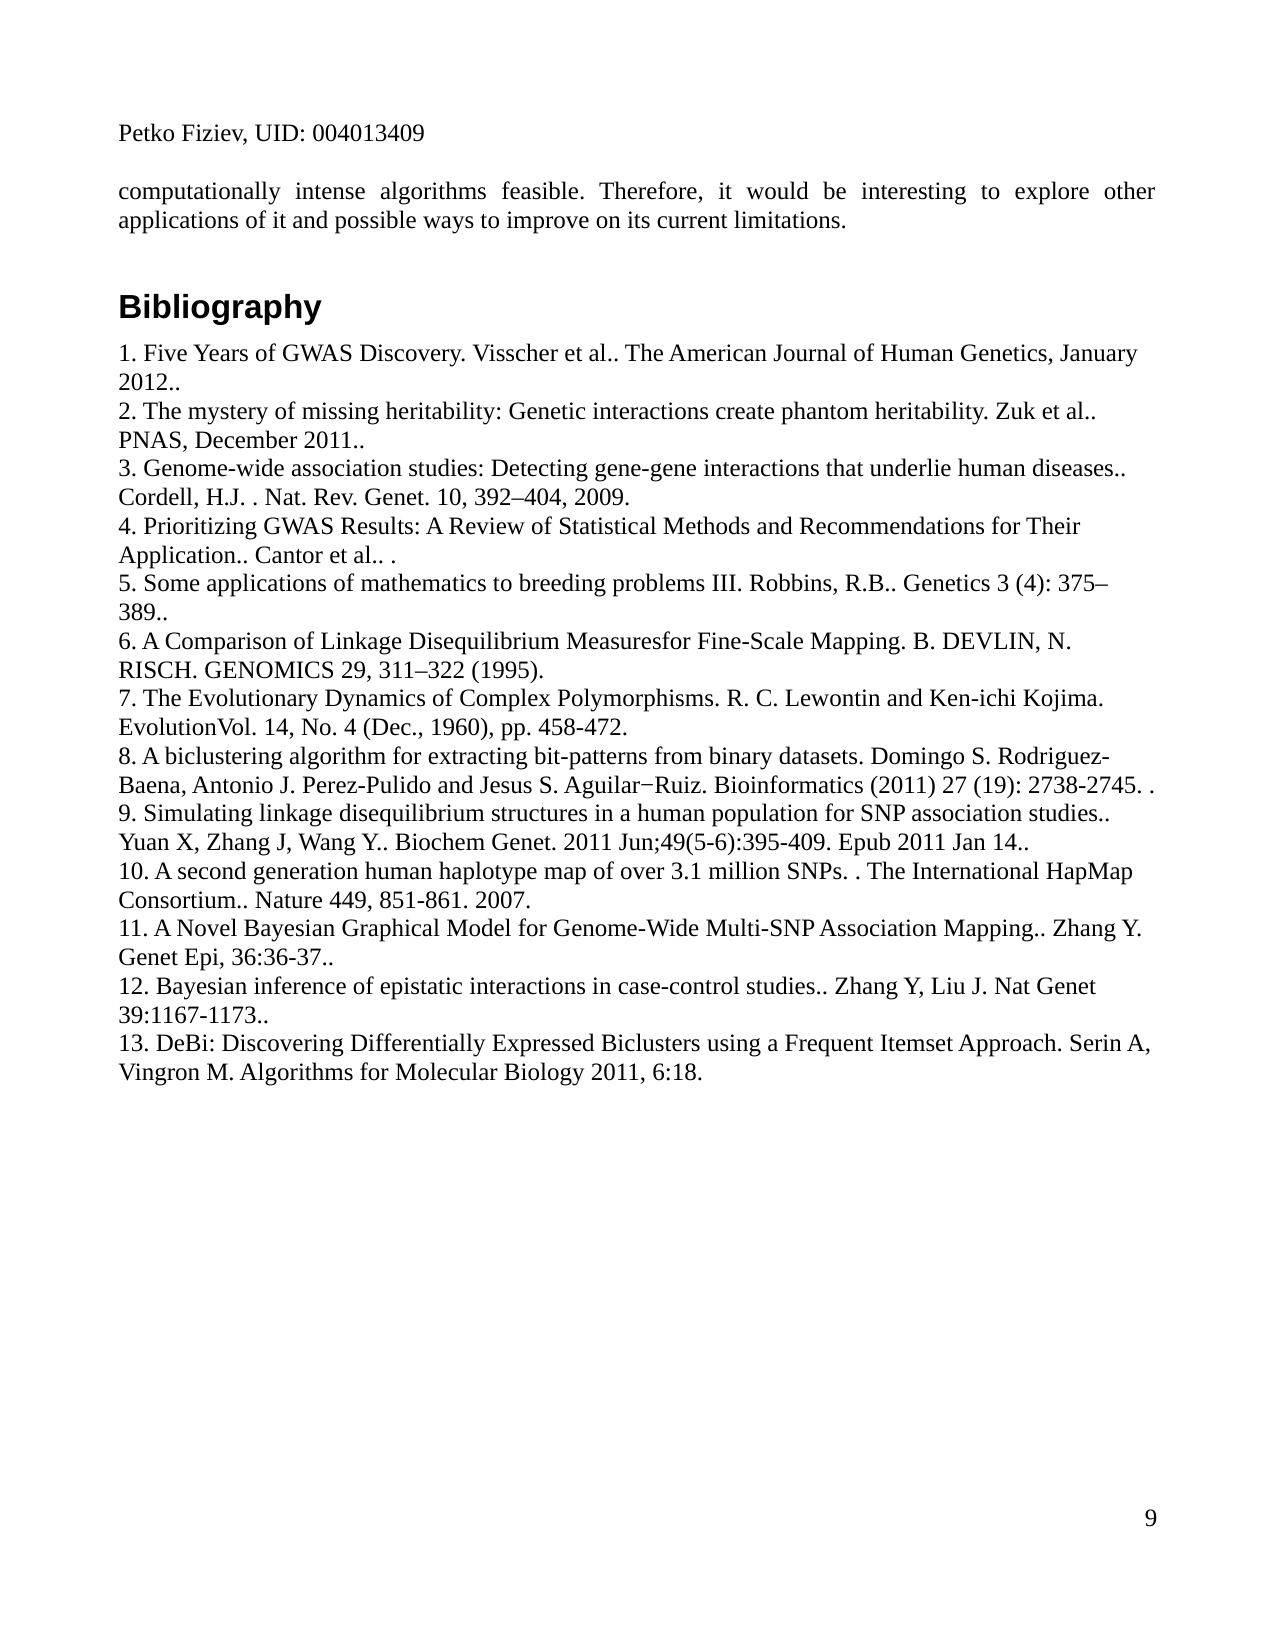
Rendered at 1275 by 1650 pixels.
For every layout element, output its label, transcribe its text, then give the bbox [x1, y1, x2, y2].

text 4. Prioritizing GWAS Results: A Review of Statistical Methods and Recommendations for Their Application.. Cantor et al.. . [118, 511, 1157, 568]
text 6. A Comparison of Linkage Disequilibrium Measuresfor Fine-Scale Mapping. B. DEVLIN, N. RISCH. GENOMICS 29, 311–322 (1995). [118, 626, 1157, 683]
text 10. A second generation human haplotype map of over 3.1 million SNPs. . The International HapMap Consortium.. Nature 449, 851-861. 2007. [118, 856, 1157, 913]
text 13. DeBi: Discovering Differentially Expressed Biclusters using a Frequent Itemset Approach. Serin A, Vingron M. Algorithms for Molecular Biology 2011, 6:18. [118, 1028, 1157, 1086]
text 7. The Evolutionary Dynamics of Complex Polymorphisms. R. C. Lewontin and Ken-ichi Kojima. EvolutionVol. 14, No. 4 (Dec., 1960), pp. 458-472. [118, 683, 1157, 741]
text 5. Some applications of mathematics to breeding problems III. Robbins, R.B.. Genetics 3 (4): 375–389.. [118, 568, 1157, 626]
subtitle Bibliography [118, 288, 1157, 326]
text computationally intense algorithms feasible. Therefore, it would be interesting to explore other applications of it and possible ways to improve on its current limitations. [118, 176, 1157, 234]
text 12. Bayesian inference of epistatic interactions in case-control studies.. Zhang Y, Liu J. Nat Genet 39:1167-1173.. [118, 971, 1157, 1028]
text 3. Genome-wide association studies: Detecting gene-gene interactions that underlie human diseases.. Cordell, H.J. . Nat. Rev. Genet. 10, 392–404, 2009. [118, 453, 1157, 511]
text 11. A Novel Bayesian Graphical Model for Genome-Wide Multi-SNP Association Mapping.. Zhang Y. Genet Epi, 36:36-37.. [118, 913, 1157, 971]
text 8. A biclustering algorithm for extracting bit-patterns from binary datasets. Domingo S. Rodriguez-Baena, Antonio J. Perez-Pulido and Jesus S. Aguilar−Ruiz. Bioinformatics (2011) 27 (19): 2738-2745. . [118, 741, 1157, 798]
text 9. Simulating linkage disequilibrium structures in a human population for SNP association studies.. Yuan X, Zhang J, Wang Y.. Biochem Genet. 2011 Jun;49(5-6):395-409. Epub 2011 Jan 14.. [118, 798, 1157, 856]
text 2. The mystery of missing heritability: Genetic interactions create phantom heritability. Zuk et al.. PNAS, December 2011.. [118, 396, 1157, 453]
text 1. Five Years of GWAS Discovery. Visscher et al.. The American Journal of Human Genetics, January 2012.. [118, 338, 1157, 396]
